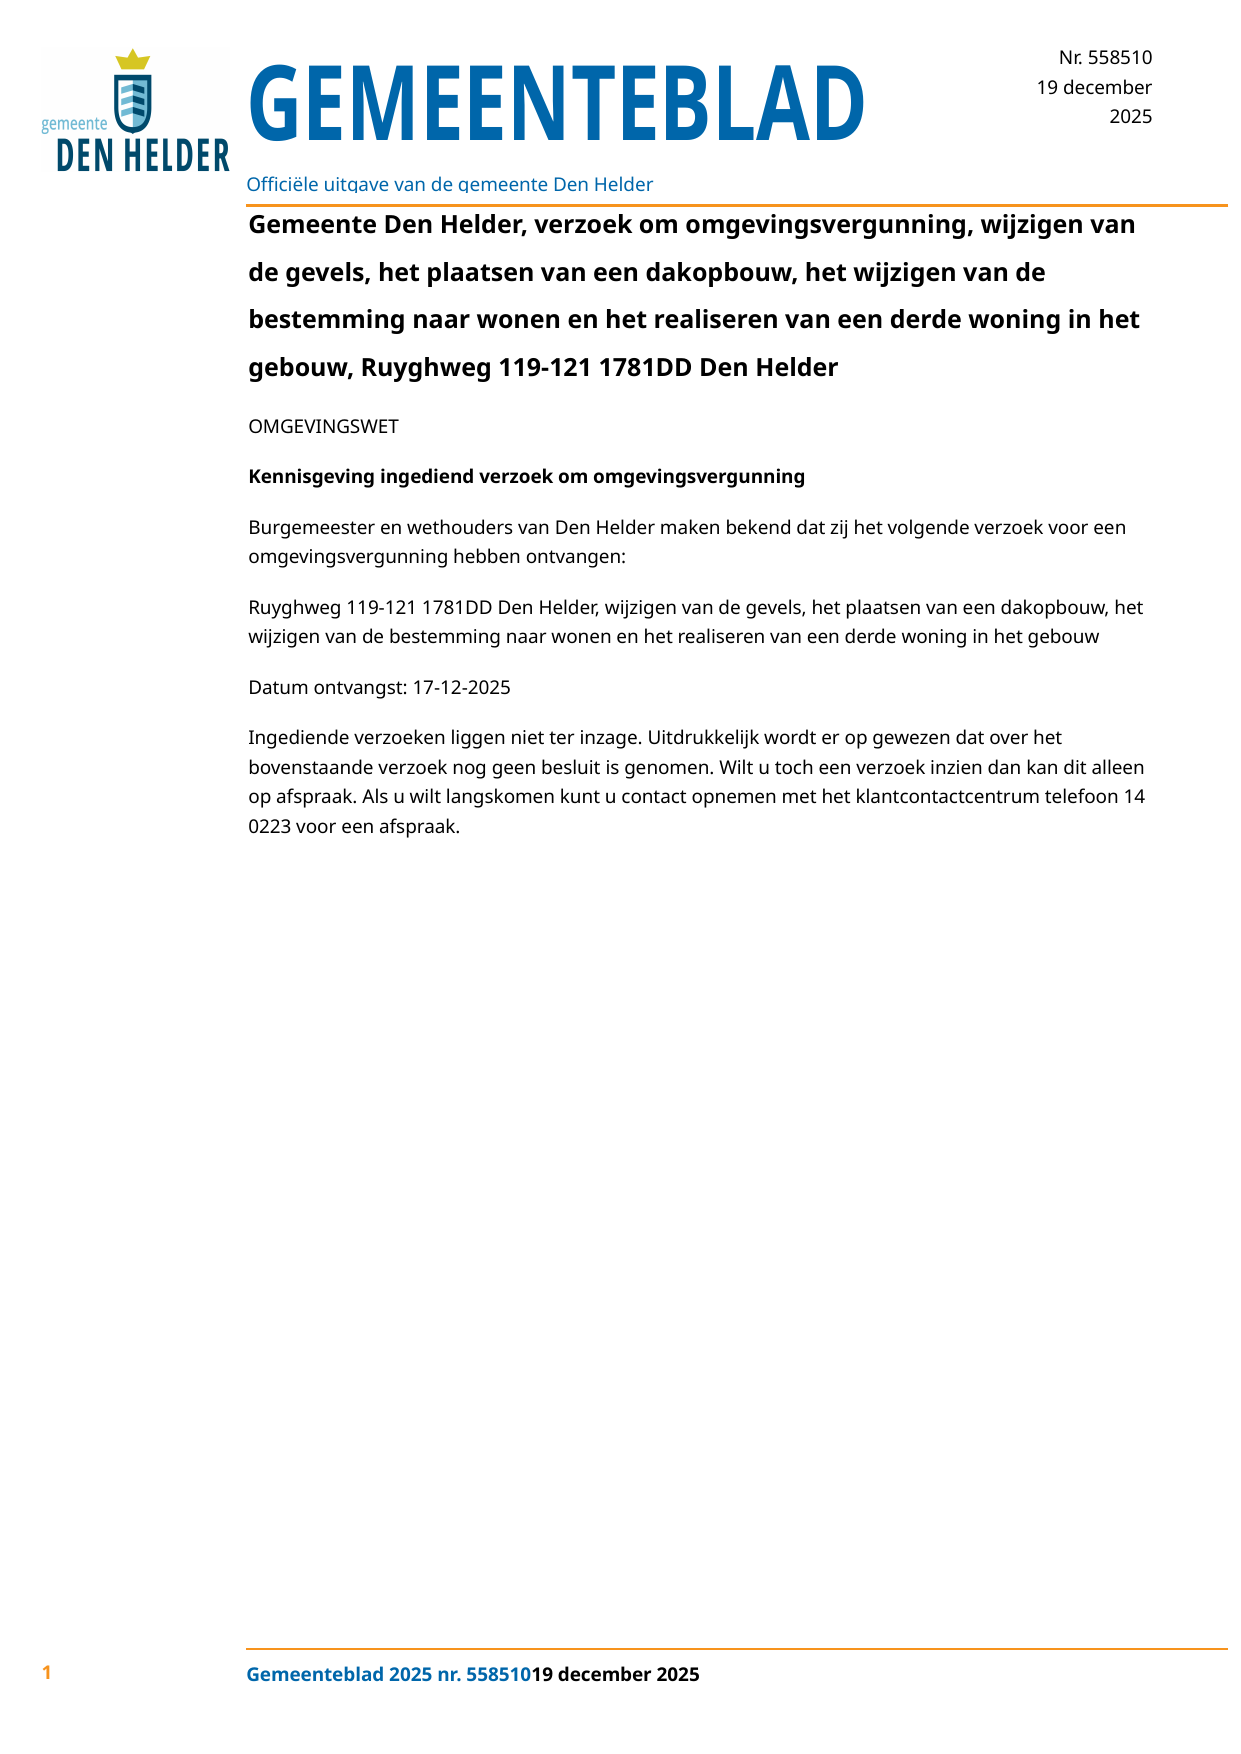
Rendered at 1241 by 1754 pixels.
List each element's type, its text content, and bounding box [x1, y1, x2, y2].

picture [41, 47, 231, 172]
text Datum ontvangst: 17-12-2025 [248, 674, 1152, 700]
picture [220, 160, 224, 172]
picture [130, 157, 135, 172]
picture [182, 144, 187, 165]
picture [100, 154, 106, 172]
text OMGEVINGSWET [248, 413, 1152, 439]
text Ingediende verzoeken liggen niet ter inzage. Uitdrukkelijk wordt er op gewezen dat over het bovenstaande verzoek nog geen besluit is genomen. Wilt u toch een verzoek inzien dan kan dit alleen op afspraak. Als u wilt langskomen kunt u contact opnemen met het klantcontactcentrum telefoon 14 0223 voor een afspraak. [248, 724, 1152, 839]
text Ruyghweg 119-121 1781DD Den Helder, wijzigen van de gevels, het plaatsen van een dakopbouw, het wijzigen van de bestemming naar wonen en het realiseren van een derde woning in het gebouw [248, 594, 1152, 649]
text Kennisgeving ingediend verzoek om omgevingsvergunning [248, 463, 1152, 489]
text Burgemeester en wethouders van Den Helder maken bekend dat zij het volgende verzoek voor een omgevingsvergunning hebben ontvangen: [248, 514, 1152, 569]
picture [63, 144, 68, 165]
text Gemeente Den Helder, verzoek om omgevingsvergunning, wijzigen van de gevels, het plaatsen van een dakopbouw, het wijzigen van de bestemming naar wonen en het realiseren van een derde woning in het gebouw, Ruyghweg 119-121 1781DD Den Helder [248, 207, 1152, 384]
